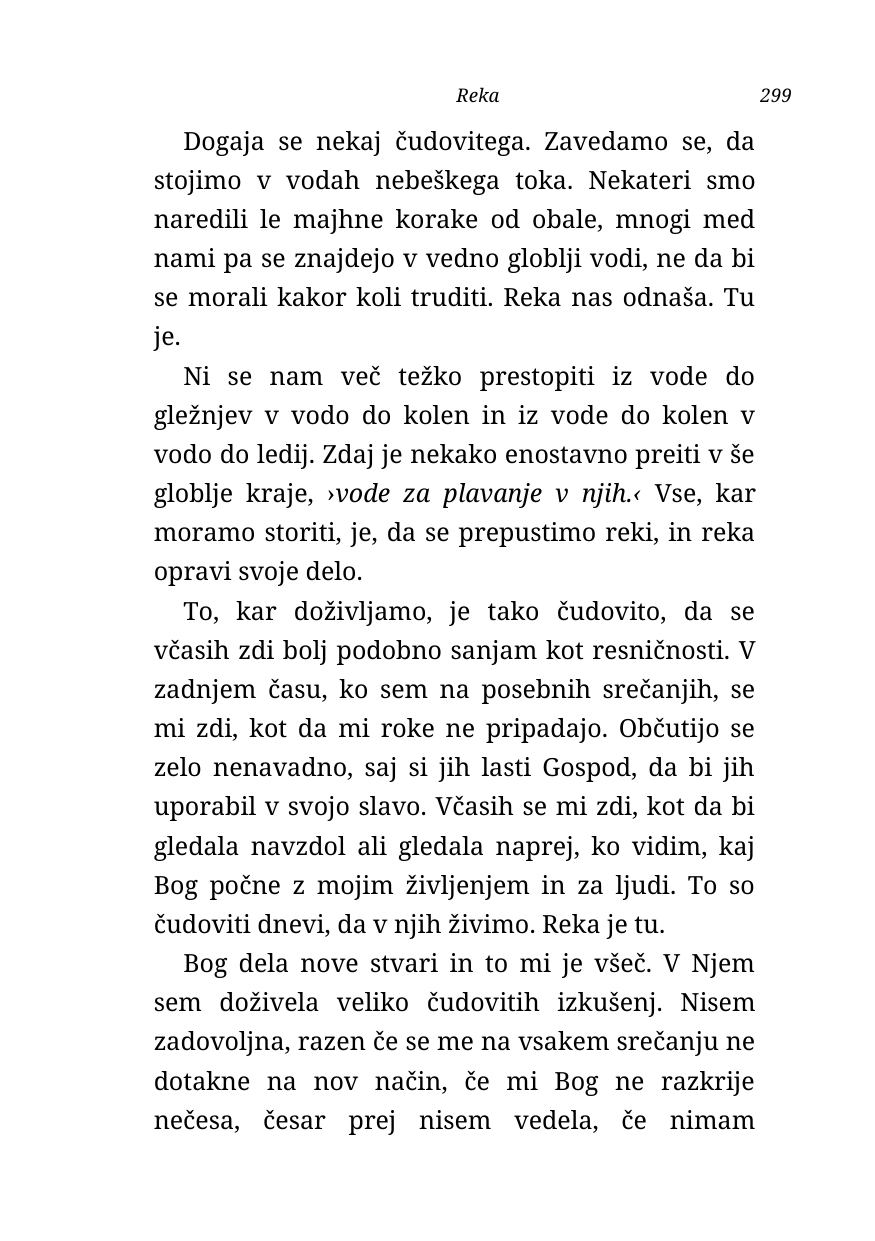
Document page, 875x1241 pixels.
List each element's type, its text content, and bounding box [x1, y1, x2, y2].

text To, kar doživljamo, je tako čudovito, da se včasih zdi bolj podobno sanjam kot resničnosti. V zadnjem času, ko sem na posebnih srečanjih, se mi zdi, kot da mi roke ne pripadajo. Občutijo se zelo nenavadno, saj si jih lasti Gospod, da bi jih uporabil v svojo slavo. Včasih se mi zdi, kot da bi gledala navzdol ali gledala naprej, ko vidim, kaj Bog počne z mojim življenjem in za ljudi. To so čudoviti dnevi, da v njih živimo. Reka je tu. [153, 593, 756, 941]
text Bog dela nove stvari in to mi je všeč. V Njem sem doživela veliko čudovitih izkušenj. Nisem zadovoljna, razen če se me na vsakem srečanju ne dotakne na nov način, če mi Bog ne razkrije nečesa, česar prej nisem vedela, če nimam [153, 946, 756, 1136]
text Ni se nam več težko prestopiti iz vode do gležnjev v vodo do kolen in iz vode do kolen v vodo do ledij. Zdaj je nekako enostavno preiti v še globlje kraje, ›vode za plavanje v njih.‹ Vse, kar moramo storiti, je, da se prepustimo reki, in reka opravi svoje delo. [153, 358, 756, 588]
text Dogaja se nekaj čudovitega. Zavedamo se, da stojimo v vodah nebeškega toka. Nekateri smo naredili le majhne korake od obale, mnogi med nami pa se znajdejo v vedno globlji vodi, ne da bi se morali kakor koli truditi. Reka nas odnaša. Tu je. [153, 123, 756, 353]
